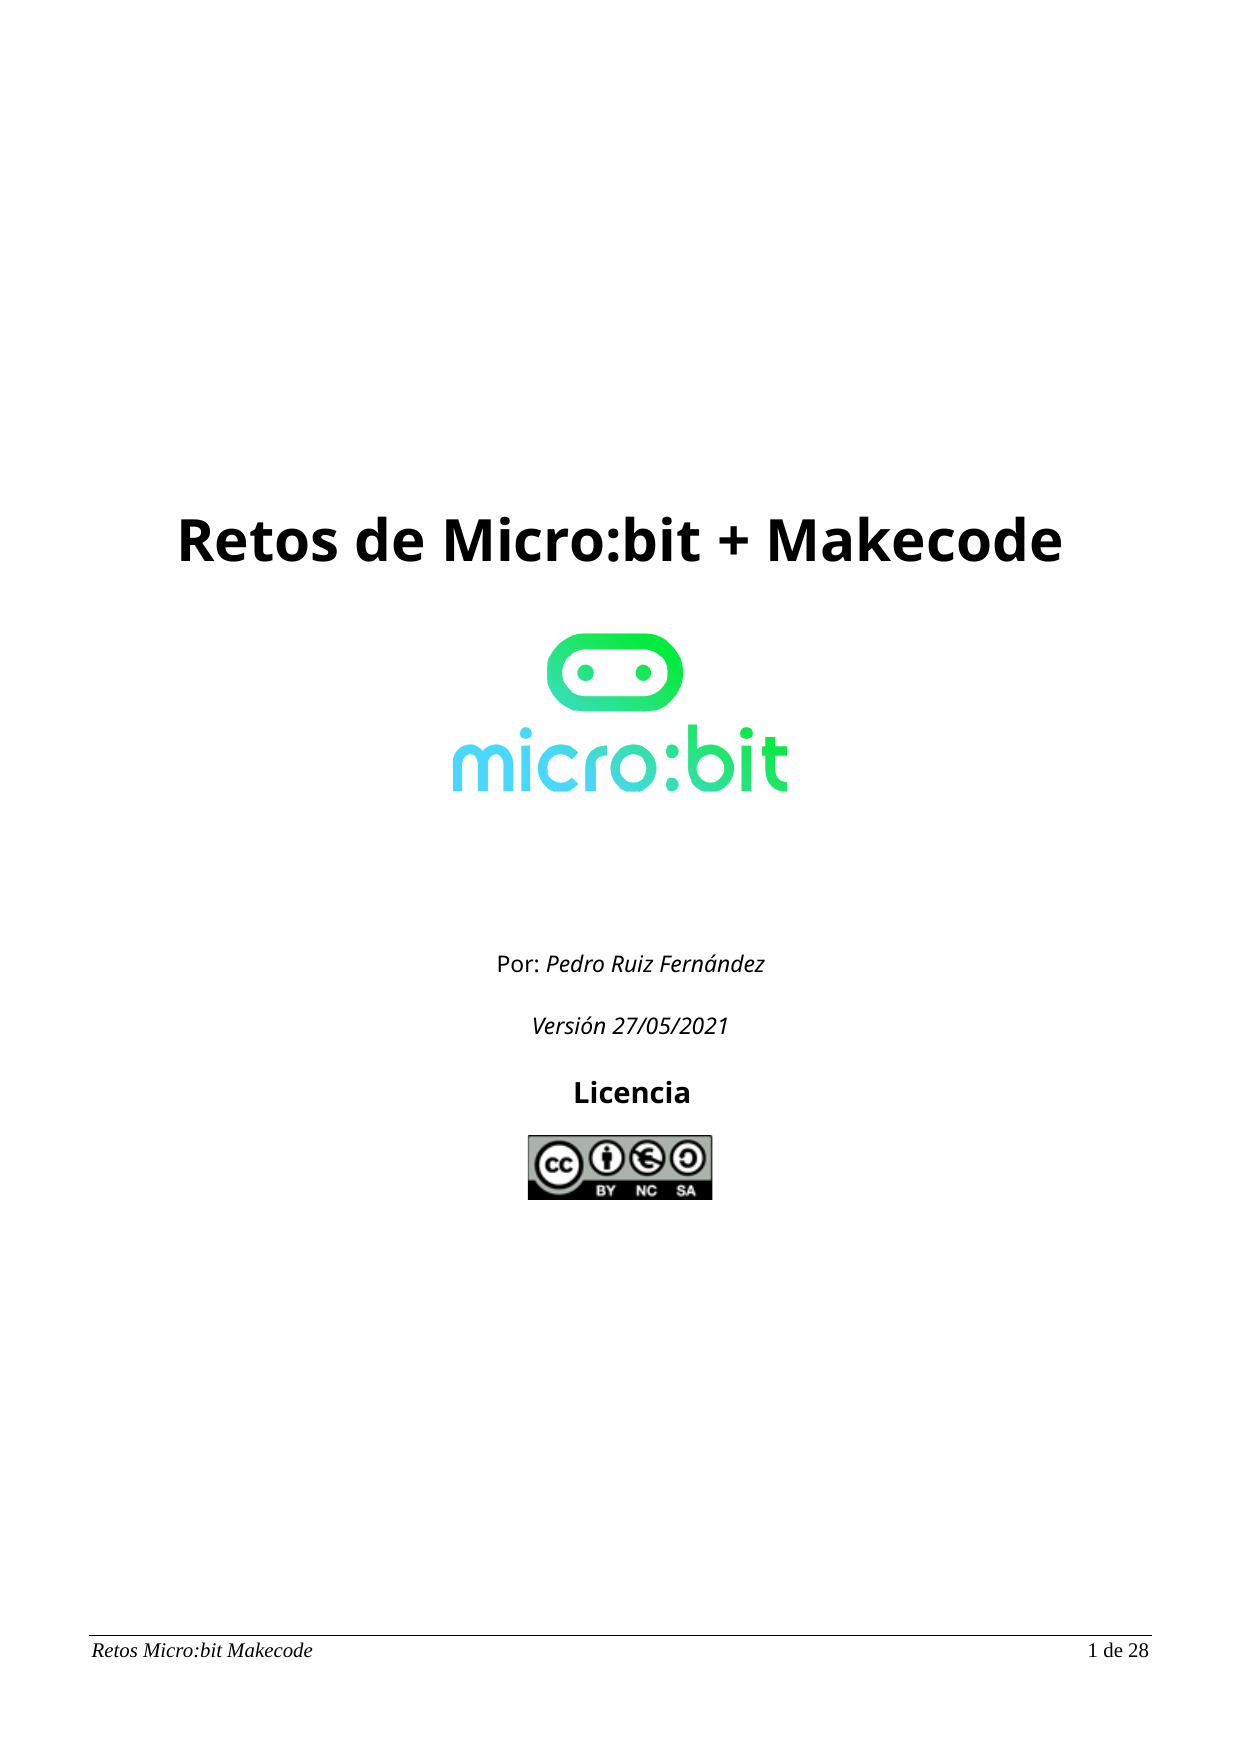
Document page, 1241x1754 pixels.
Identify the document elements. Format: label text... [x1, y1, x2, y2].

text Versión 27/05/2021 [88, 1010, 1152, 1041]
text Por: Pedro Ruiz Fernández [88, 948, 1152, 979]
text Licencia [88, 1073, 1152, 1112]
picture [527, 1135, 713, 1200]
title Retos de Micro:bit + Makecode [88, 499, 1152, 579]
picture [452, 631, 788, 792]
